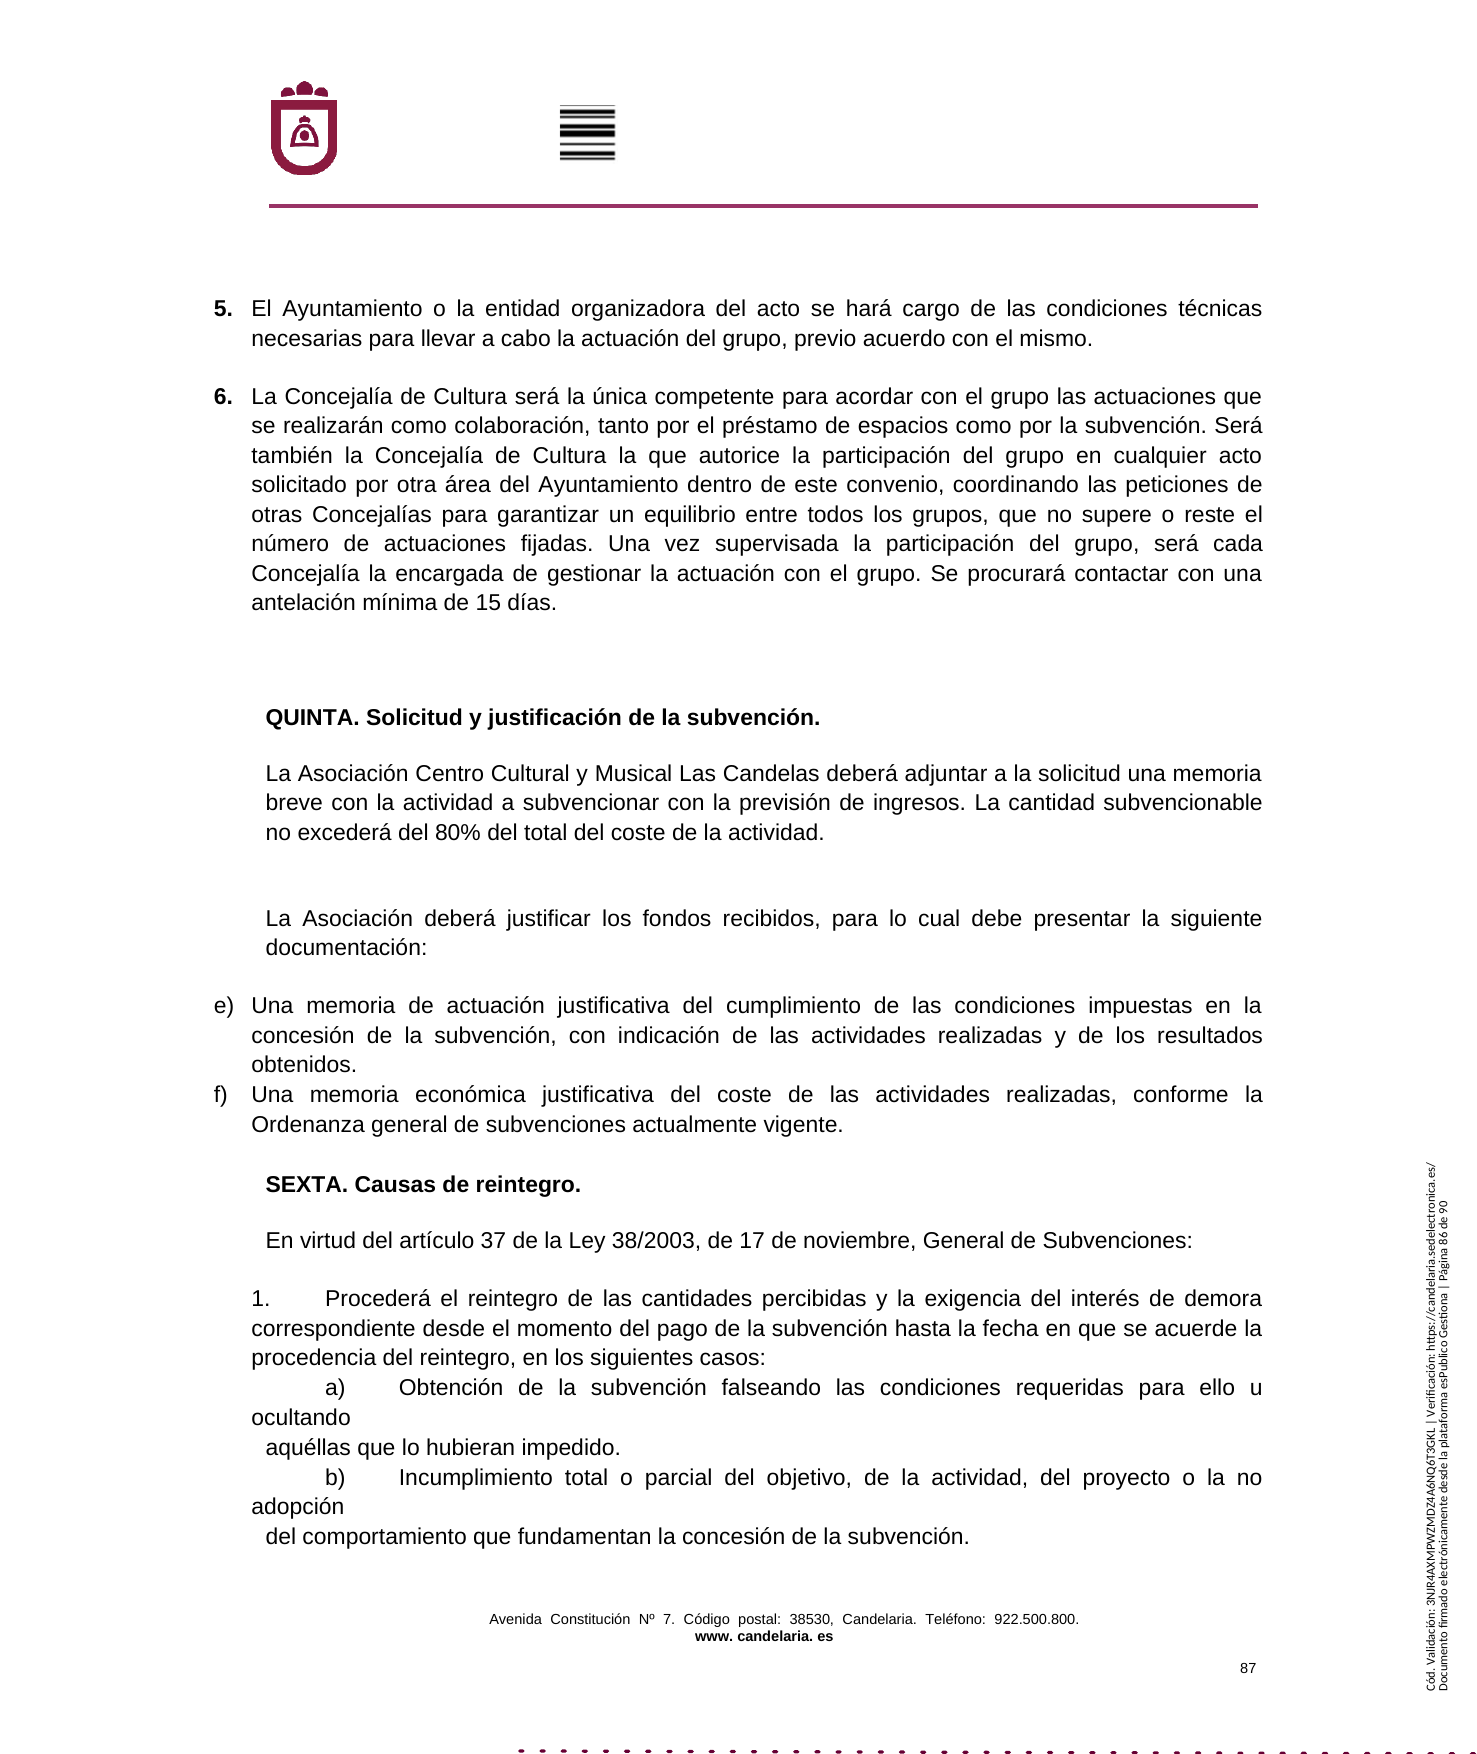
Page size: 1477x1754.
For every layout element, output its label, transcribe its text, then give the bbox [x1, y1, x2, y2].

text La Asociación Centro Cultural y Musical Las Candelas deberá adjuntar a la solicitud una memoria breve con la actividad a subvencionar con la previsión de ingresos. La cantidad subvencionable no excederá del 80% del total del coste de la actividad. [265, 759, 1263, 845]
list Procederá el reintegro de las cantidades percibidas y la exigencia del interés de demora correspondiente desde el momento del pago de la subvención hasta la fecha en que se acuerde la procedencia del reintegro, en los siguientes casos: [251, 1285, 1263, 1371]
list Una memoria económica justificativa del coste de las actividades realizadas, conforme la Ordenanza general de subvenciones actualmente vigente. [214, 1081, 1263, 1137]
list La Concejalía de Cultura será la única competente para acordar con el grupo las actuaciones que se realizarán como colaboración, tanto por el préstamo de espacios como por la subvención. Será también la Concejalía de Cultura la que autorice la participación del grupo en cualquier acto solicitado por otra área del Ayuntamiento dentro de este convenio, coordinando las peticiones de otras Concejalías para garantizar un equilibrio entre todos los grupos, que no supere o reste el número de actuaciones fijadas. Una vez supervisada la participación del grupo, será cada Concejalía la encargada de gestionar la actuación con el grupo. Se procurará contactar con una antelación mínima de 15 días. [214, 383, 1263, 616]
list El Ayuntamiento o la entidad organizadora del acto se hará cargo de las condiciones técnicas necesarias para llevar a cabo la actuación del grupo, previo acuerdo con el mismo. [214, 295, 1263, 351]
list Incumplimiento total o parcial del objetivo, de la actividad, del proyecto o la no adopción [251, 1464, 1263, 1519]
list Una memoria de actuación justificativa del cumplimiento de las condiciones impuestas en la concesión de la subvención, con indicación de las actividades realizadas y de los resultados obtenidos. [214, 992, 1263, 1078]
text La Asociación deberá justificar los fondos recibidos, para lo cual debe presentar la siguiente documentación: [265, 905, 1263, 961]
text aquéllas que lo hubieran impedido. [265, 1434, 1263, 1460]
text En virtud del artículo 37 de la Ley 38/2003, de 17 de noviembre, General de Subvenciones: [265, 1227, 1263, 1253]
text SEXTA. Causas de reintegro. [265, 1169, 1263, 1198]
list Obtención de la subvención falseando las condiciones requeridas para ello u ocultando [251, 1374, 1263, 1430]
text del comportamiento que fundamentan la concesión de la subvención. [265, 1523, 1263, 1549]
text QUINTA. Solicitud y justificación de la subvención. [265, 704, 1263, 730]
